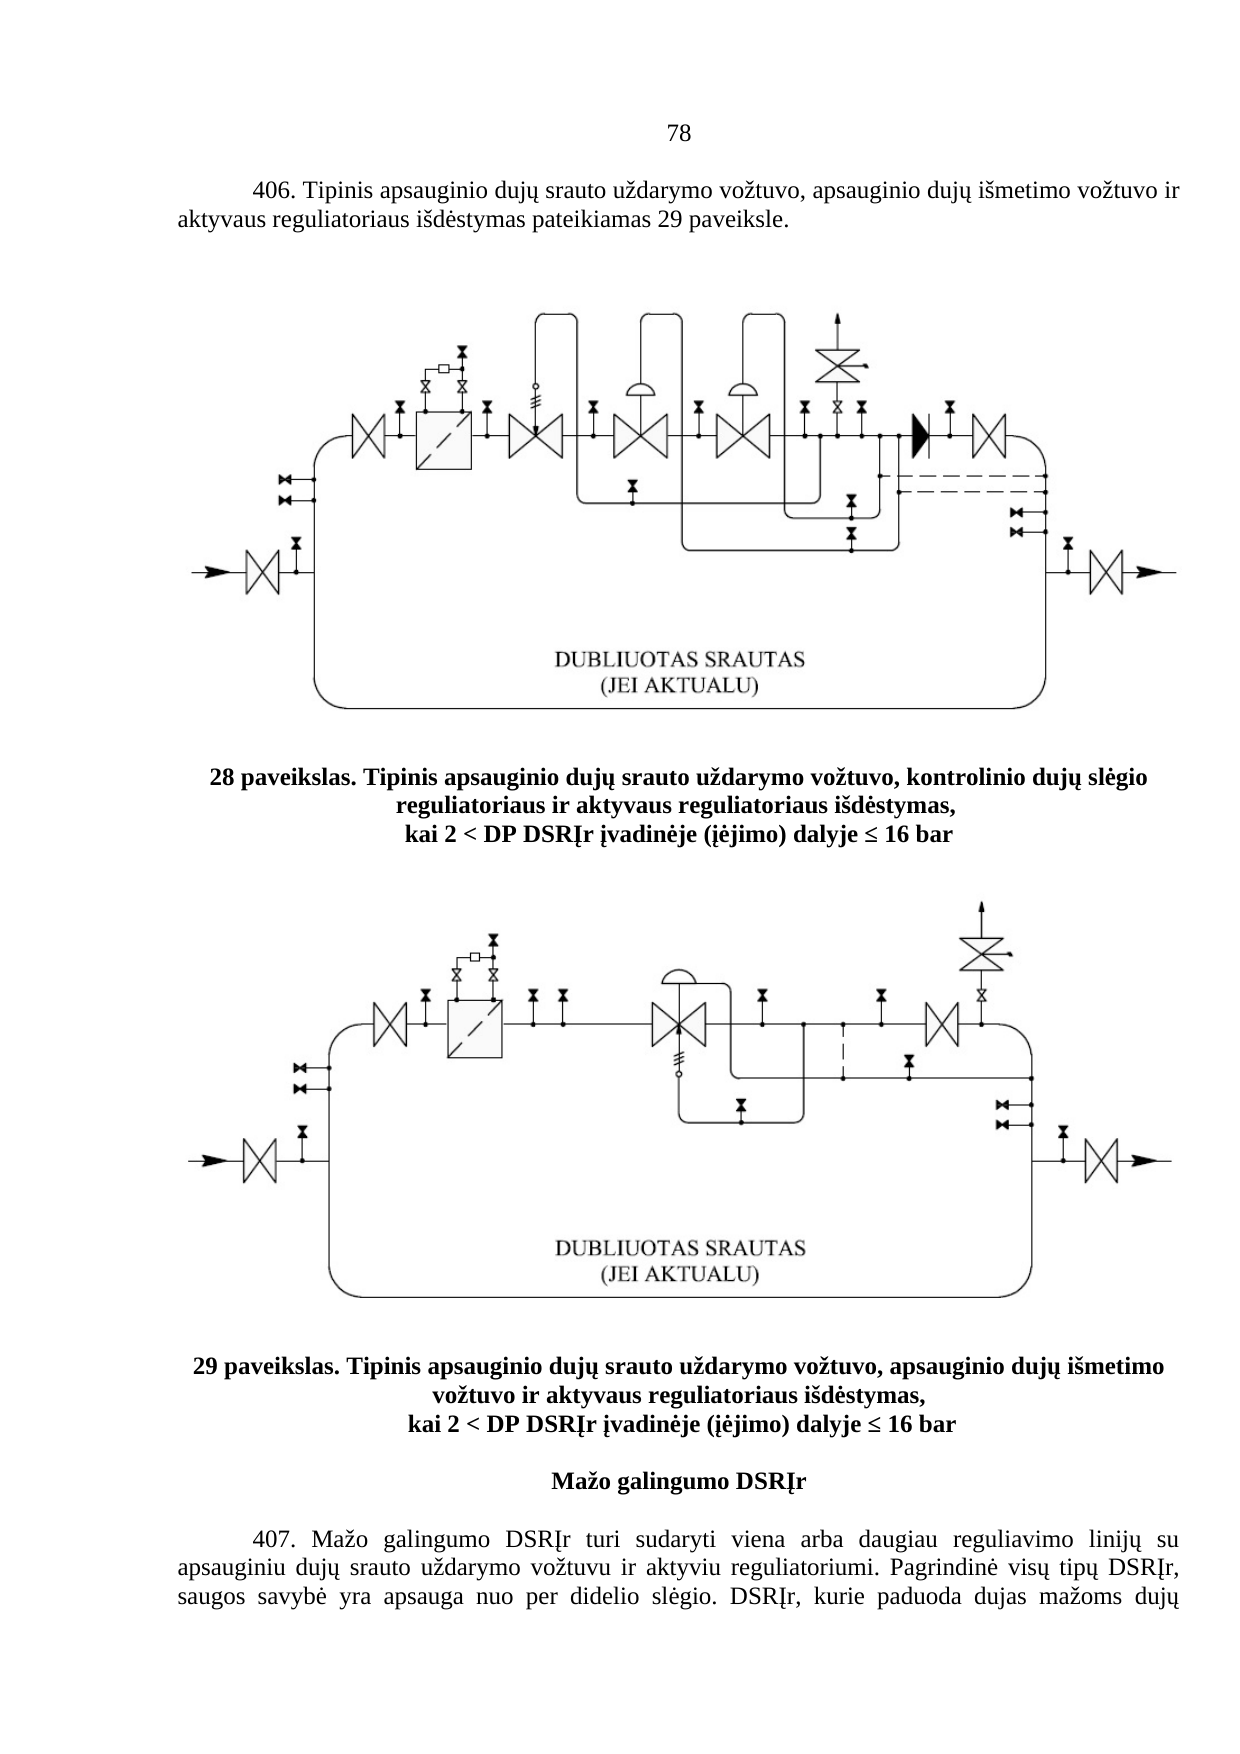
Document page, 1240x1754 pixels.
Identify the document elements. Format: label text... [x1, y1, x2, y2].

text Mažo galingumo DSRĮr [177, 1466, 1181, 1495]
text 407. Mažo galingumo DSRĮr turi sudaryti viena arba daugiau reguliavimo linijų su apsauginiu dujų srauto uždarymo vožtuvu ir aktyviu reguliatoriumi. Pagrindinė visų tipų DSRĮr, saugos savybė yra apsauga nuo per didelio slėgio. DSRĮr, kurie paduoda dujas mažoms dujų [177, 1524, 1181, 1610]
text 406. Tipinis apsauginio dujų srauto uždarymo vožtuvo, apsauginio dujų išmetimo vožtuvo ir aktyvaus reguliatoriaus išdėstymas pateikiamas 29 paveiksle. [177, 176, 1181, 233]
text kai 2 < DP DSRĮr įvadinėje (įėjimo) dalyje ≤ 16 bar [177, 819, 1181, 848]
text 29 paveikslas. Tipinis apsauginio dujų srauto uždarymo vožtuvo, apsauginio dujų išmetimo vožtuvo ir aktyvaus reguliatoriaus išdėstymas, [177, 1352, 1181, 1409]
text kai 2 < DP DSRĮr įvadinėje (įėjimo) dalyje ≤ 16 bar [177, 1409, 1181, 1437]
text 28 paveikslas. Tipinis apsauginio dujų srauto uždarymo vožtuvo, kontrolinio dujų slėgio reguliatoriaus ir aktyvaus reguliatoriaus išdėstymas, [177, 762, 1181, 819]
